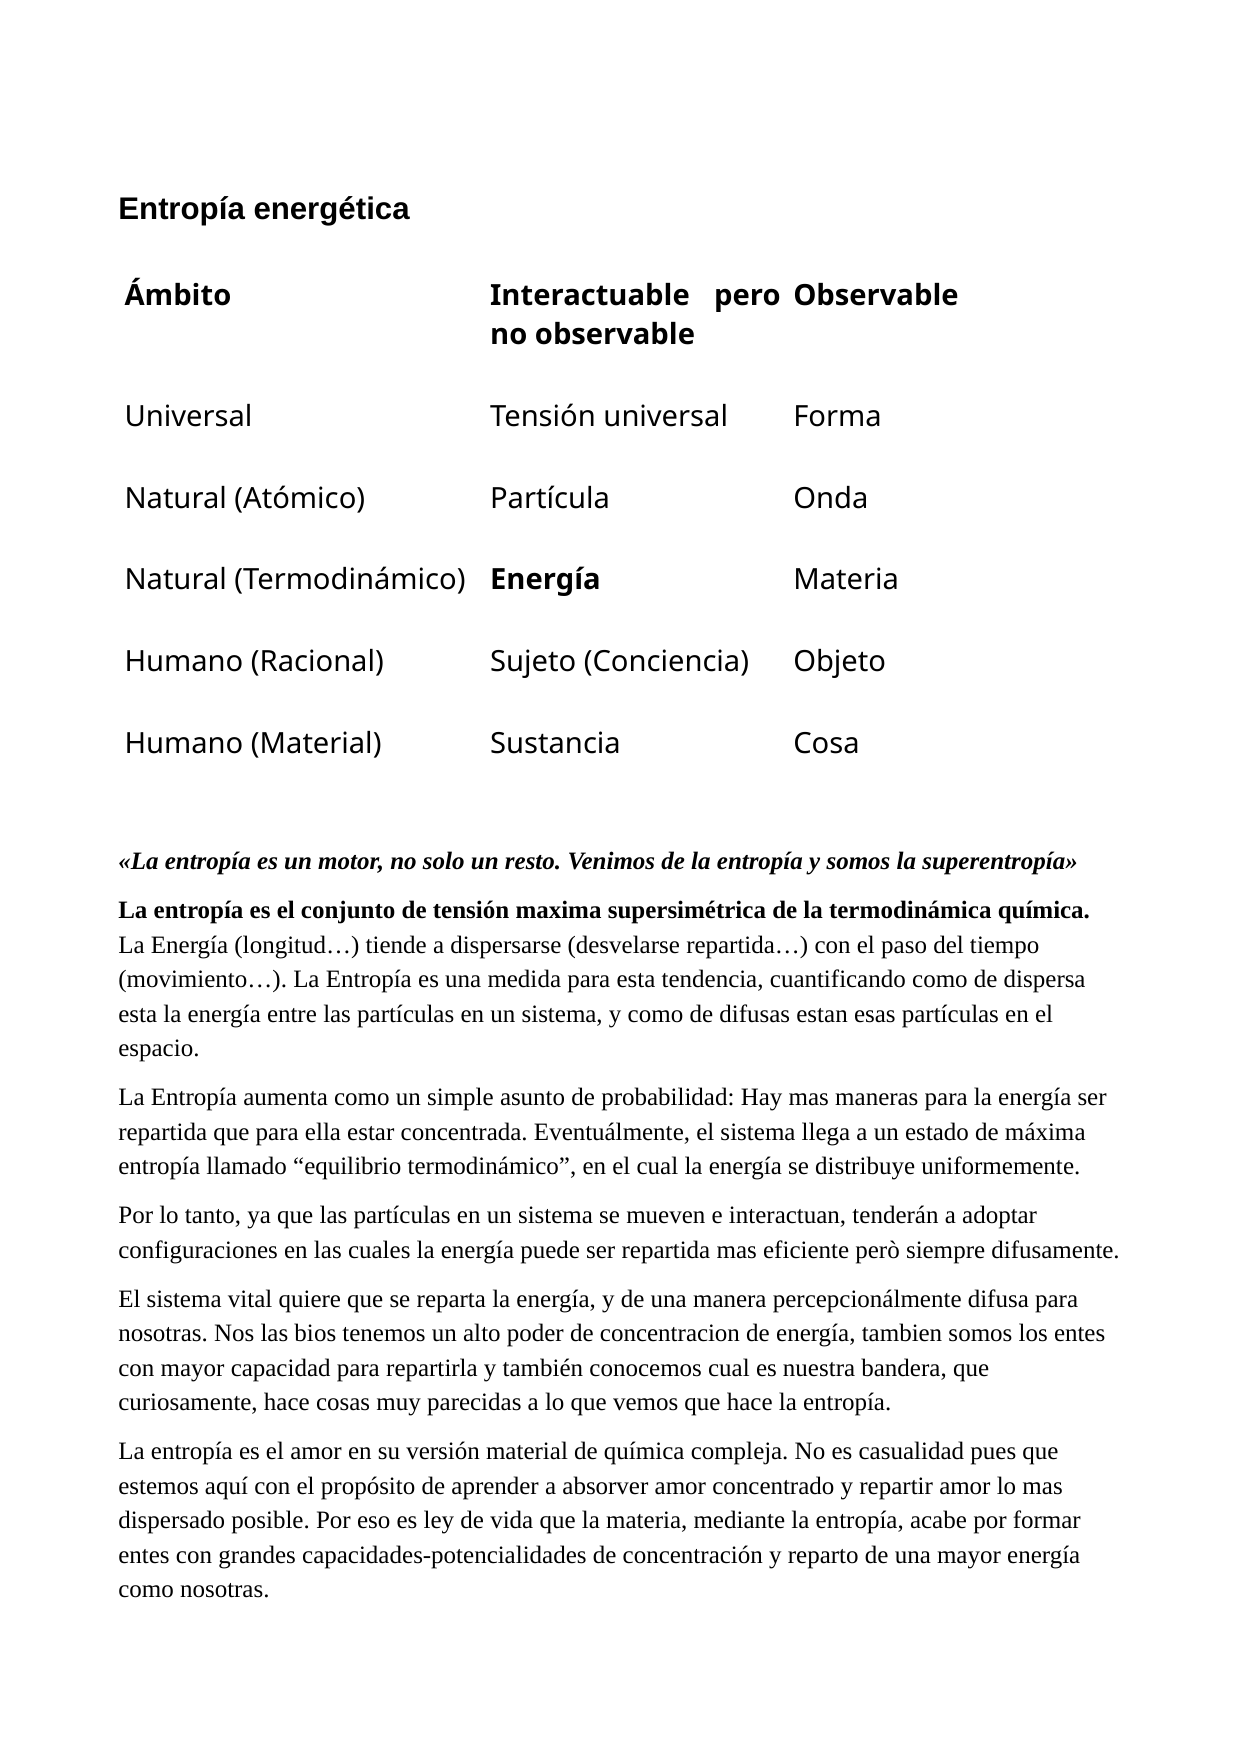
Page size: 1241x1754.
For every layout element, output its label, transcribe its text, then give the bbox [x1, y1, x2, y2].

table_cell Natural (Atómico) [118, 471, 484, 552]
table_header Ámbito [118, 268, 484, 389]
table_cell Energía [484, 552, 787, 634]
table_header Interactuable pero no observable [484, 268, 787, 389]
table_cell Objeto [787, 634, 1123, 716]
table_cell Onda [787, 471, 1123, 552]
table_cell Partícula [484, 471, 787, 552]
table_cell Natural (Termodinámico) [118, 552, 484, 634]
text La entropía es el amor en su versión material de química compleja. No es casualidad pues que estemos aquí con el propósito de aprender a absorver amor concentrado y repartir amor lo mas dispersado posible. Por eso es ley de vida que la materia, mediante la entropía, acabe por formar entes con grandes capacidades-potencialidades de concentración y reparto de una mayor energía como nosotras. [118, 1436, 1122, 1603]
table_cell Sustancia [484, 716, 787, 797]
text La entropía es el conjunto de tensión maxima supersimétrica de la termodinámica química. La Energía (longitud…) tiende a dispersarse (desvelarse repartida…) con el paso del tiempo (movimiento…). La Entropía es una medida para esta tendencia, cuantificando como de dispersa esta la energía entre las partículas en un sistema, y como de difusas estan esas partículas en el espacio. [118, 895, 1122, 1062]
text «La entropía es un motor, no solo un resto. Venimos de la entropía y somos la superentropía» [118, 846, 1122, 875]
table_cell Humano (Material) [118, 716, 484, 797]
table_cell Forma [787, 389, 1123, 471]
table_cell Sujeto (Conciencia) [484, 634, 787, 716]
table_cell Materia [787, 552, 1123, 634]
table_header Observable [787, 268, 1123, 389]
text El sistema vital quiere que se reparta la energía, y de una manera percepcionálmente difusa para nosotras. Nos las bios tenemos un alto poder de concentracion de energía, tambien somos los entes con mayor capacidad para repartirla y también conocemos cual es nuestra bandera, que curiosamente, hace cosas muy parecidas a lo que vemos que hace la entropía. [118, 1284, 1122, 1416]
text Por lo tanto, ya que las partículas en un sistema se mueven e interactuan, tenderán a adoptar configuraciones en las cuales la energía puede ser repartida mas eficiente però siempre difusamente. [118, 1200, 1122, 1264]
table_cell Cosa [787, 716, 1123, 797]
table_cell Humano (Racional) [118, 634, 484, 716]
table_cell Tensión universal [484, 389, 787, 471]
text La Entropía aumenta como un simple asunto de probabilidad: Hay mas maneras para la energía ser repartida que para ella estar concentrada. Eventuálmente, el sistema llega a un estado de máxima entropía llamado “equilibrio termodinámico”, en el cual la energía se distribuye uniformemente. [118, 1082, 1122, 1180]
subtitle Entropía energética [118, 190, 1122, 226]
table_cell Universal [118, 389, 484, 471]
